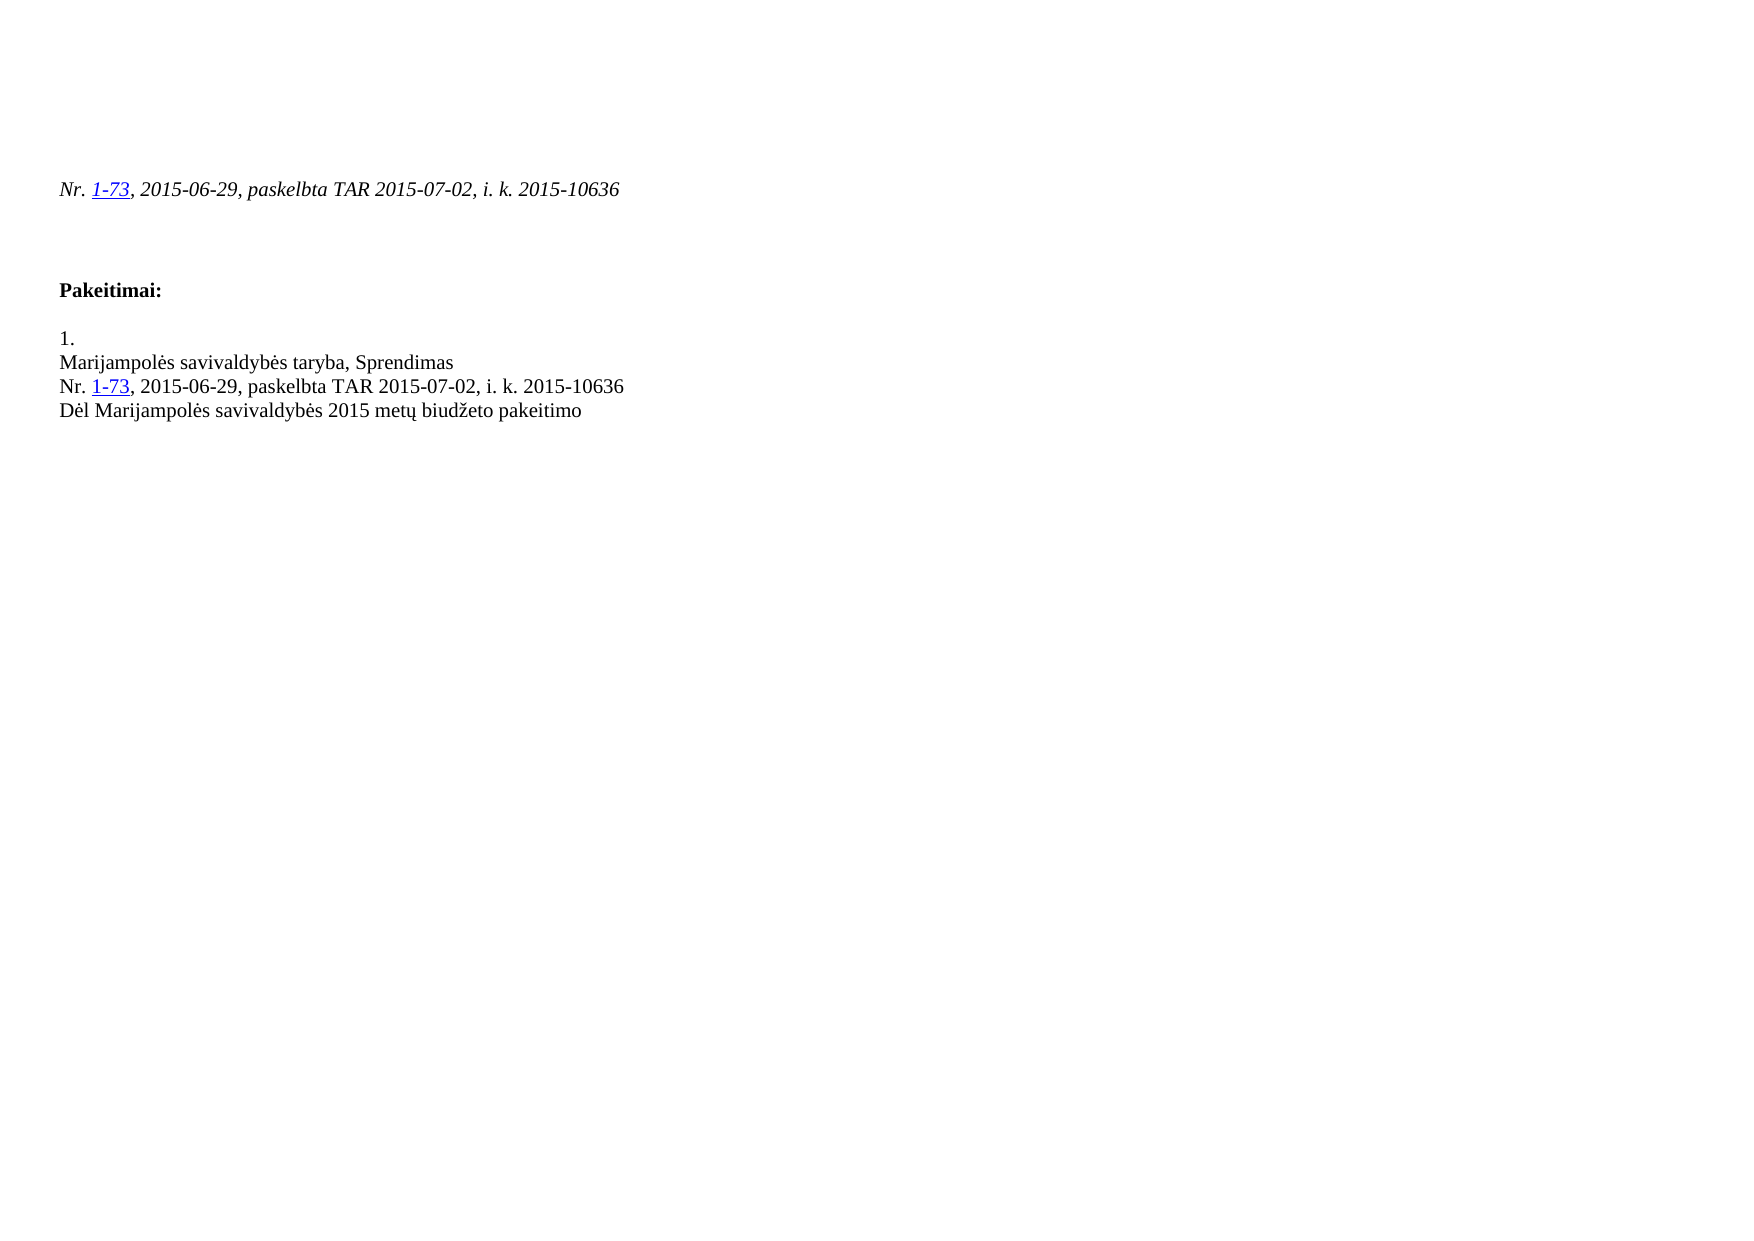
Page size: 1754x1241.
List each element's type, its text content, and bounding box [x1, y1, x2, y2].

text Nr. 1-73, 2015-06-29, paskelbta TAR 2015-07-02, i. k. 2015-10636 [59, 177, 1695, 201]
text Nr. 1-73, 2015-06-29, paskelbta TAR 2015-07-02, i. k. 2015-10636 [59, 374, 1695, 398]
text Dėl Marijampolės savivaldybės 2015 metų biudžeto pakeitimo [59, 398, 1695, 422]
text Marijampolės savivaldybės taryba, Sprendimas [59, 350, 1695, 374]
text Pakeitimai: [59, 278, 1695, 302]
text 1. [59, 326, 1695, 350]
